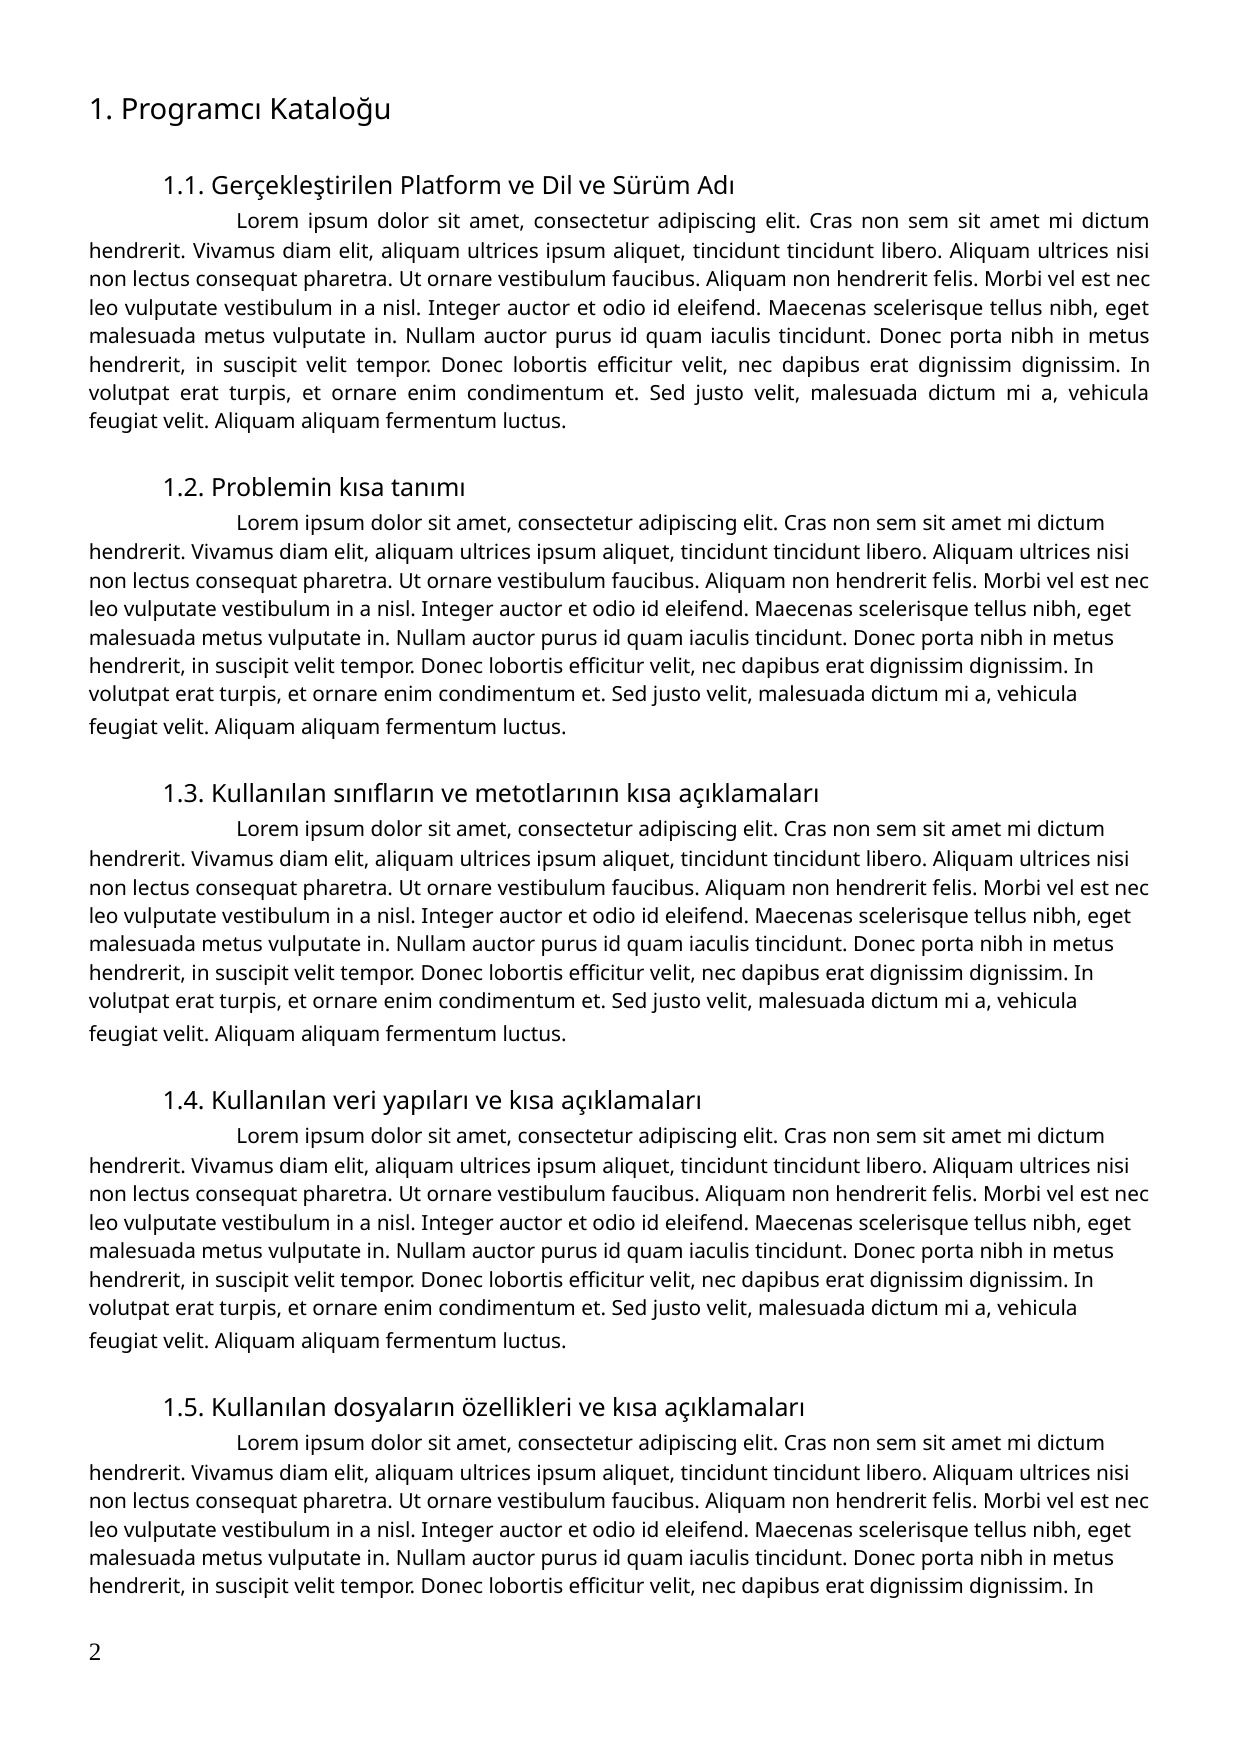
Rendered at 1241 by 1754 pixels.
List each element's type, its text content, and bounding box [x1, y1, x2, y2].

text Lorem ipsum dolor sit amet, consectetur adipiscing elit. Cras non sem sit amet mi dictum hendrerit. Vivamus diam elit, aliquam ultrices ipsum aliquet, tincidunt tincidunt libero. Aliquam ultrices nisi non lectus consequat pharetra. Ut ornare vestibulum faucibus. Aliquam non hendrerit felis. Morbi vel est nec leo vulputate vestibulum in a nisl. Integer auctor et odio id eleifend. Maecenas scelerisque tellus nibh, eget malesuada metus vulputate in. Nullam auctor purus id quam iaculis tincidunt. Donec porta nibh in metus hendrerit, in suscipit velit tempor. Donec lobortis efficitur velit, nec dapibus erat dignissim dignissim. In volutpat erat turpis, et ornare enim condimentum et. Sed justo velit, malesuada dictum mi a, vehicula feugiat velit. Aliquam aliquam fermentum luctus. [88, 503, 1152, 742]
text Lorem ipsum dolor sit amet, consectetur adipiscing elit. Cras non sem sit amet mi dictum hendrerit. Vivamus diam elit, aliquam ultrices ipsum aliquet, tincidunt tincidunt libero. Aliquam ultrices nisi non lectus consequat pharetra. Ut ornare vestibulum faucibus. Aliquam non hendrerit felis. Morbi vel est nec leo vulputate vestibulum in a nisl. Integer auctor et odio id eleifend. Maecenas scelerisque tellus nibh, eget malesuada metus vulputate in. Nullam auctor purus id quam iaculis tincidunt. Donec porta nibh in metus hendrerit, in suscipit velit tempor. Donec lobortis efficitur velit, nec dapibus erat dignissim dignissim. In volutpat erat turpis, et ornare enim condimentum et. Sed justo velit, malesuada dictum mi a, vehicula feugiat velit. Aliquam aliquam fermentum luctus. [88, 810, 1152, 1049]
text Lorem ipsum dolor sit amet, consectetur adipiscing elit. Cras non sem sit amet mi dictum hendrerit. Vivamus diam elit, aliquam ultrices ipsum aliquet, tincidunt tincidunt libero. Aliquam ultrices nisi non lectus consequat pharetra. Ut ornare vestibulum faucibus. Aliquam non hendrerit felis. Morbi vel est nec leo vulputate vestibulum in a nisl. Integer auctor et odio id eleifend. Maecenas scelerisque tellus nibh, eget malesuada metus vulputate in. Nullam auctor purus id quam iaculis tincidunt. Donec porta nibh in metus hendrerit, in suscipit velit tempor. Donec lobortis efficitur velit, nec dapibus erat dignissim dignissim. In [88, 1424, 1152, 1600]
text 1.5. Kullanılan dosyaların özellikleri ve kısa açıklamaları [88, 1390, 1152, 1424]
text 1. Programcı Kataloğu [88, 88, 1152, 128]
text Lorem ipsum dolor sit amet, consectetur adipiscing elit. Cras non sem sit amet mi dictum hendrerit. Vivamus diam elit, aliquam ultrices ipsum aliquet, tincidunt tincidunt libero. Aliquam ultrices nisi non lectus consequat pharetra. Ut ornare vestibulum faucibus. Aliquam non hendrerit felis. Morbi vel est nec leo vulputate vestibulum in a nisl. Integer auctor et odio id eleifend. Maecenas scelerisque tellus nibh, eget malesuada metus vulputate in. Nullam auctor purus id quam iaculis tincidunt. Donec porta nibh in metus hendrerit, in suscipit velit tempor. Donec lobortis efficitur velit, nec dapibus erat dignissim dignissim. In volutpat erat turpis, et ornare enim condimentum et. Sed justo velit, malesuada dictum mi a, vehicula feugiat velit. Aliquam aliquam fermentum luctus. [88, 202, 1152, 435]
text 1.4. Kullanılan veri yapıları ve kısa açıklamaları [88, 1083, 1152, 1117]
text 1.1. Gerçekleştirilen Platform ve Dil ve Sürüm Adı [88, 168, 1152, 202]
text 1.3. Kullanılan sınıfların ve metotlarının kısa açıklamaları [88, 776, 1152, 810]
text Lorem ipsum dolor sit amet, consectetur adipiscing elit. Cras non sem sit amet mi dictum hendrerit. Vivamus diam elit, aliquam ultrices ipsum aliquet, tincidunt tincidunt libero. Aliquam ultrices nisi non lectus consequat pharetra. Ut ornare vestibulum faucibus. Aliquam non hendrerit felis. Morbi vel est nec leo vulputate vestibulum in a nisl. Integer auctor et odio id eleifend. Maecenas scelerisque tellus nibh, eget malesuada metus vulputate in. Nullam auctor purus id quam iaculis tincidunt. Donec porta nibh in metus hendrerit, in suscipit velit tempor. Donec lobortis efficitur velit, nec dapibus erat dignissim dignissim. In volutpat erat turpis, et ornare enim condimentum et. Sed justo velit, malesuada dictum mi a, vehicula feugiat velit. Aliquam aliquam fermentum luctus. [88, 1117, 1152, 1356]
text 1.2. Problemin kısa tanımı [88, 469, 1152, 503]
